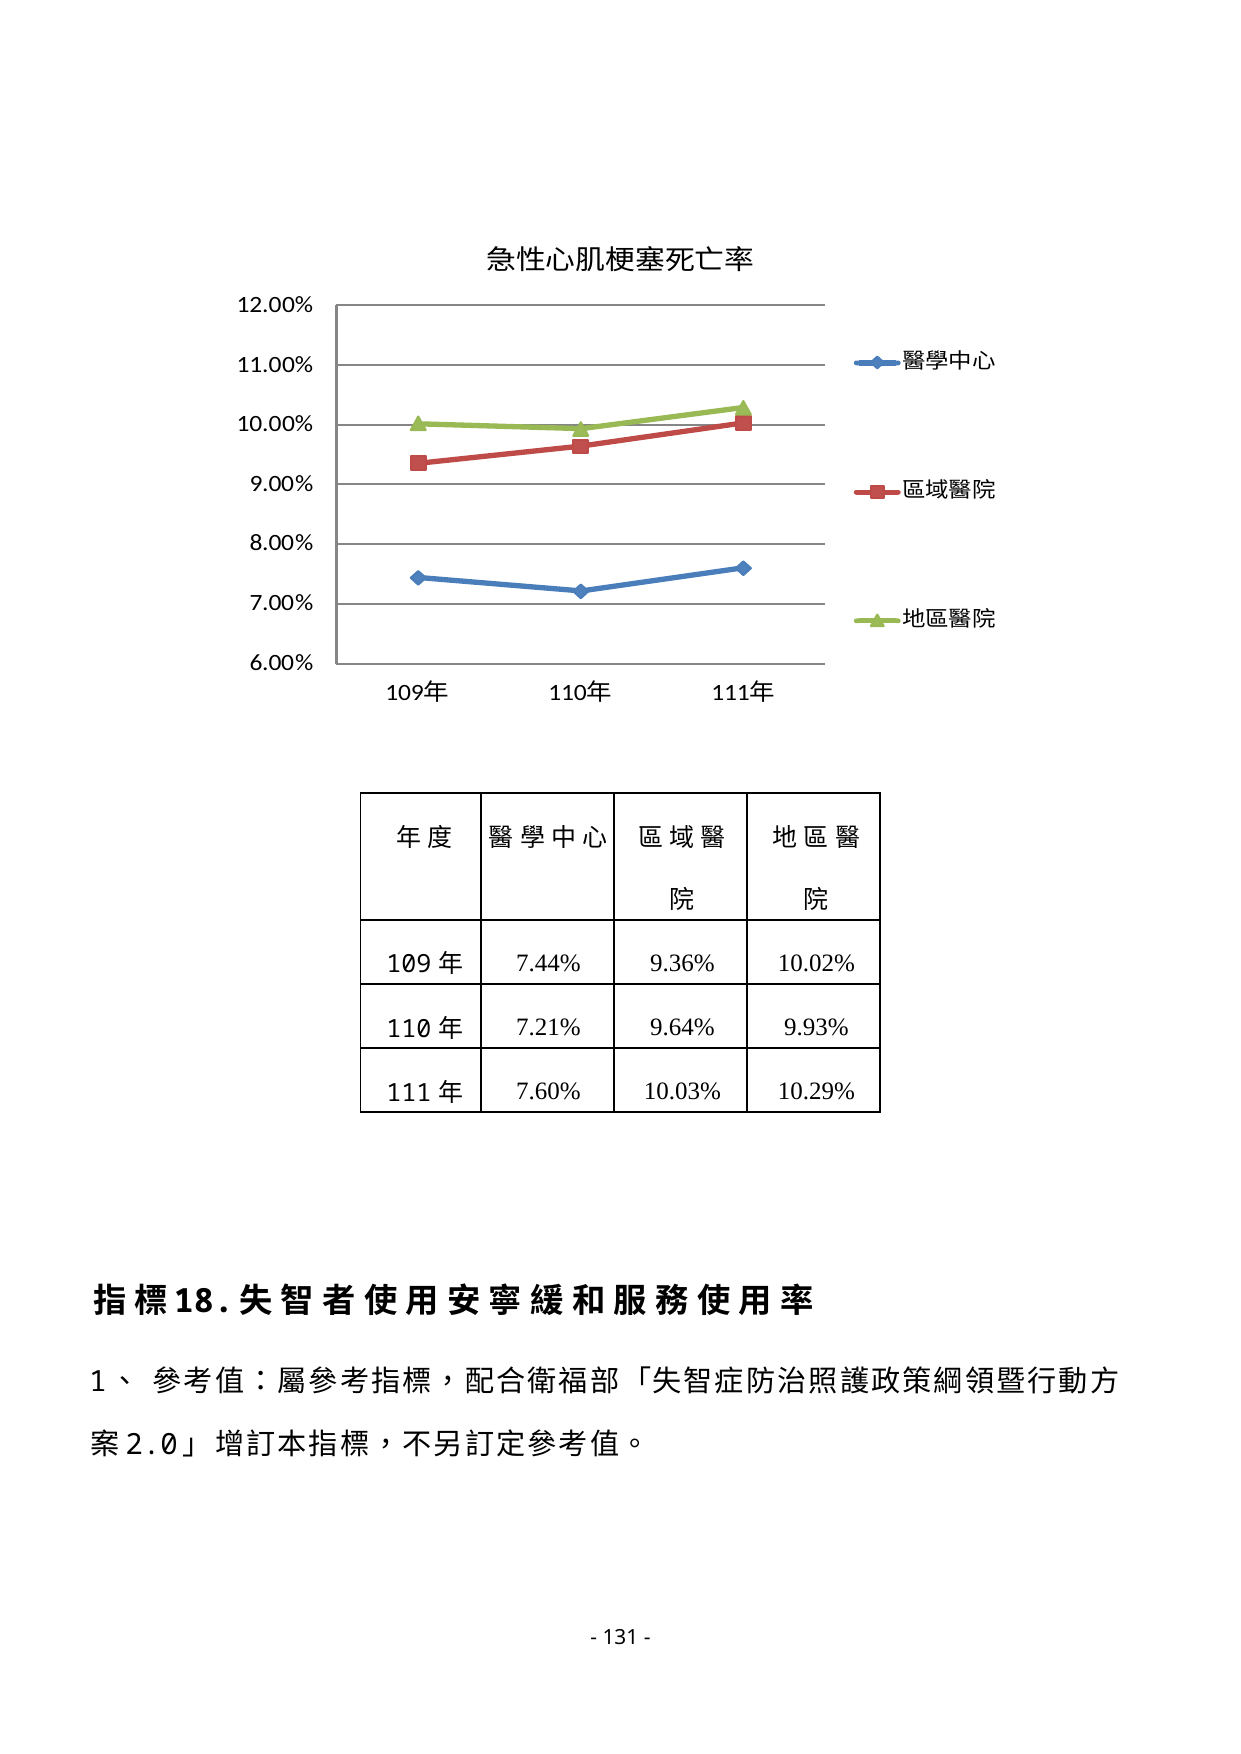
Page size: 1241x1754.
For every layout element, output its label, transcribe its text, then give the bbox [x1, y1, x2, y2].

table_header 區域醫院 [615, 794, 746, 919]
list 參考值：屬參考指標，配合衛福部「失智症防治照護政策綱領暨行動方案2.0」增訂本指標，不另訂定參考值。 [89, 1338, 1145, 1463]
table_cell 10.29% [748, 1049, 879, 1111]
table_cell 10.02% [748, 921, 879, 983]
table_cell 111年 [361, 1049, 480, 1111]
table_cell 9.36% [615, 921, 746, 983]
table_header 醫學中心 [482, 794, 613, 919]
table_cell 9.64% [615, 985, 746, 1047]
subtitle 指標18.失智者使用安寧緩和服務使用率 [89, 1256, 1151, 1319]
table_cell 9.93% [748, 985, 879, 1047]
table_cell 7.60% [482, 1049, 613, 1111]
table_cell 7.44% [482, 921, 613, 983]
table_header 年度 [361, 794, 480, 919]
table_cell 10.03% [615, 1049, 746, 1111]
table_header 地區醫院 [748, 794, 879, 919]
table_cell 109年 [361, 921, 480, 983]
table_cell 110年 [361, 985, 480, 1047]
table_cell 7.21% [482, 985, 613, 1047]
